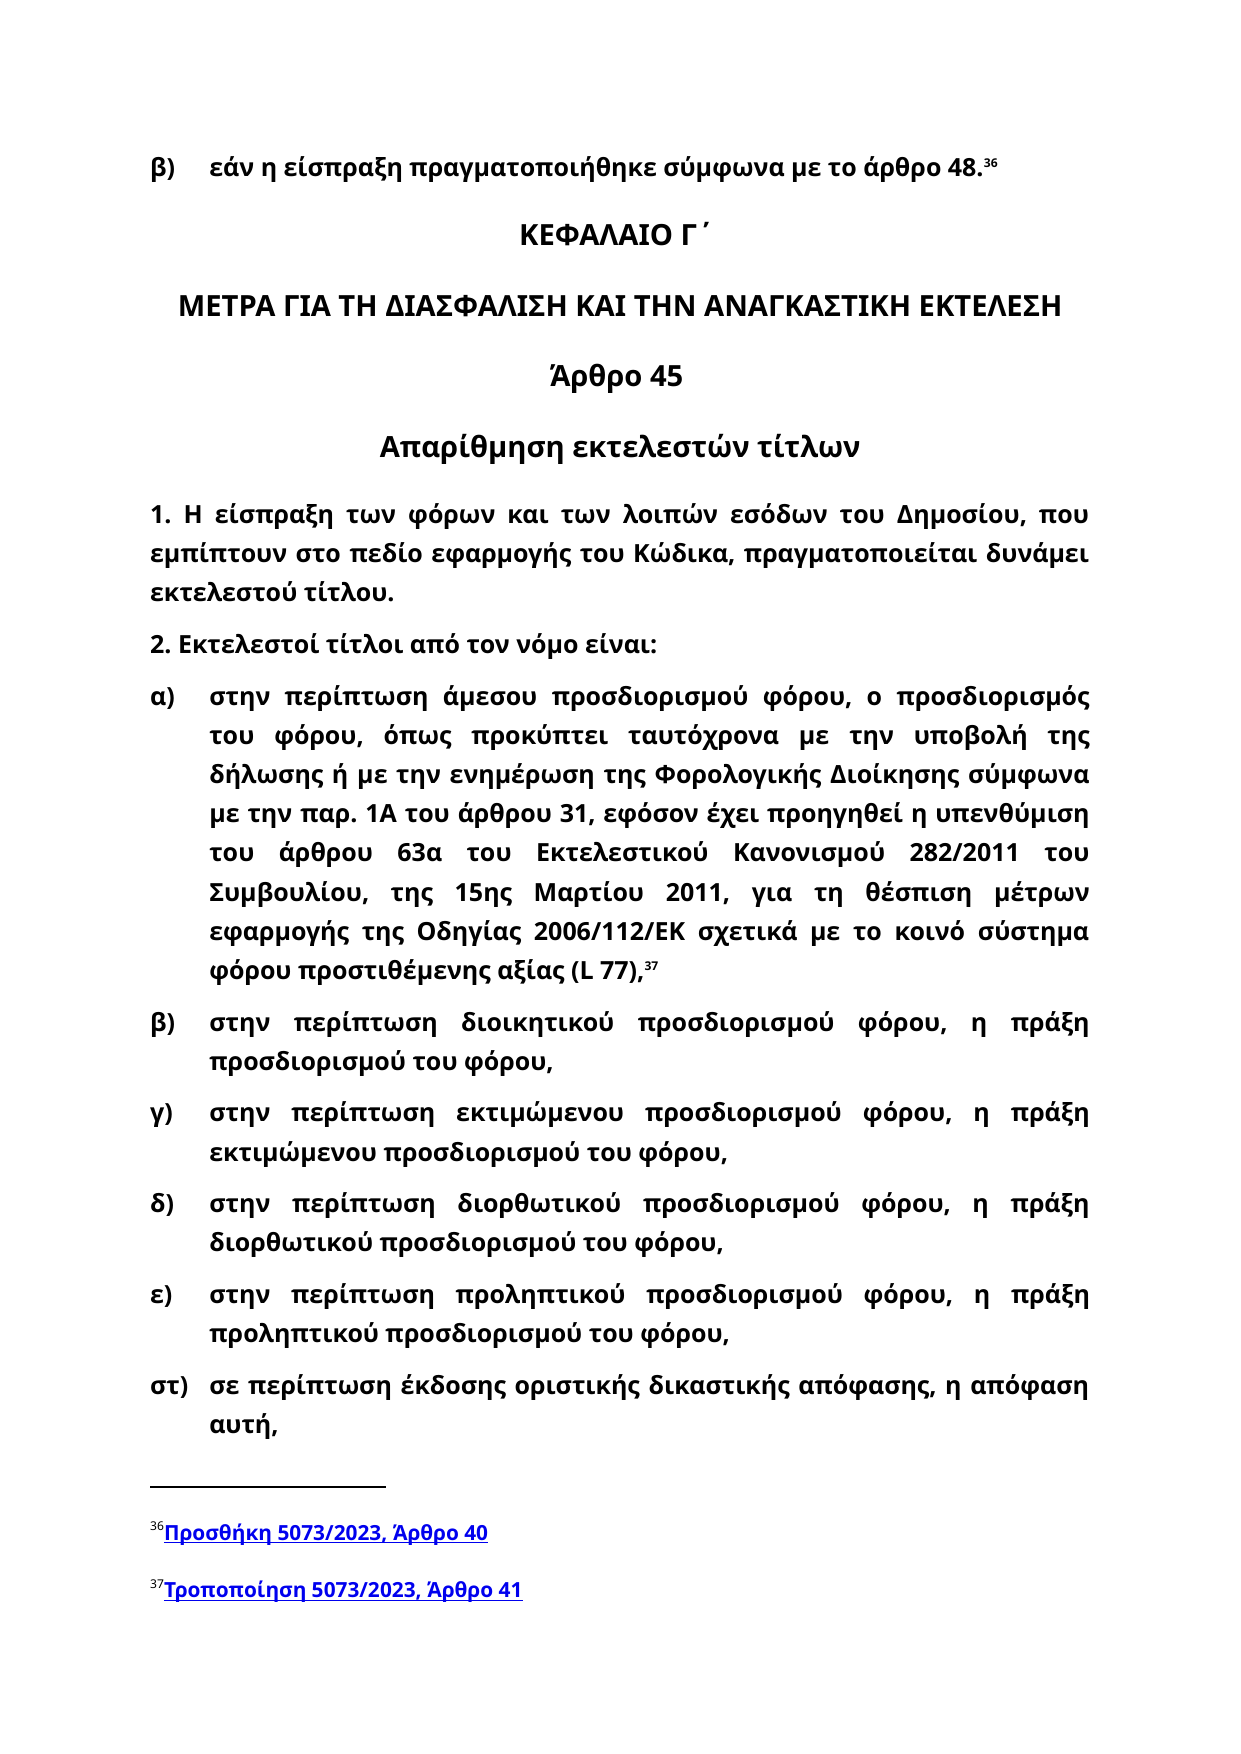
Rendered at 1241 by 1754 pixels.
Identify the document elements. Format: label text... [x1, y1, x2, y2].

text Προσθήκη 5073/2023, Άρθρο 40 [150, 1518, 1090, 1546]
text 1. Η είσπραξη των φόρων και των λοιπών εσόδων του Δημοσίου, που εμπίπτουν στο πεδίο εφαρμογής του Κώδικα, πραγματοποιείται δυνάμει εκτελεστού τίτλου. [150, 497, 1090, 609]
list β) εάν η είσπραξη πραγματοποιήθηκε σύμφωνα με το άρθρο 48. [150, 150, 1090, 184]
list στ) σε περίπτωση έκδοσης οριστικής δικαστικής απόφασης, η απόφαση αυτή, [150, 1367, 1090, 1441]
list ε) στην περίπτωση προληπτικού προσδιορισμού φόρου, η πράξη προληπτικού προσδιορισμού του φόρου, [150, 1277, 1090, 1350]
subtitle Απαρίθμηση εκτελεστών τίτλων [150, 426, 1090, 466]
list α) στην περίπτωση άμεσου προσδιορισμού φόρου, ο προσδιορισμός του φόρου, όπως προκύπτει ταυτόχρονα με την υποβολή της δήλωσης ή με την ενημέρωση της Φορολογικής Διοίκησης σύμφωνα με την παρ. 1Α του άρθρου 31, εφόσον έχει προηγηθεί η υπενθύμιση του άρθρου 63α του Εκτελεστικού Κανονισμού 282/2011 του Συμβουλίου, της 15ης Μαρτίου 2011, για τη θέσπιση μέτρων εφαρμογής της Οδηγίας 2006/112/ΕΚ σχετικά με το κοινό σύστημα φόρου προστιθέμενης αξίας (L 77), [150, 678, 1090, 987]
subtitle ΚΕΦΑΛΑΙΟ Γ΄ [150, 214, 1090, 254]
list δ) στην περίπτωση διορθωτικού προσδιορισμού φόρου, η πράξη διορθωτικού προσδιορισμού του φόρου, [150, 1186, 1090, 1259]
list β) στην περίπτωση διοικητικού προσδιορισμού φόρου, η πράξη προσδιορισμού του φόρου, [150, 1004, 1090, 1077]
subtitle Άρθρο 45 [150, 355, 1090, 395]
text 2. Εκτελεστοί τίτλοι από τον νόμο είναι: [150, 627, 1090, 661]
text Τροποποίηση 5073/2023, Άρθρο 41 [150, 1576, 1090, 1604]
subtitle ΜΕΤΡΑ ΓΙΑ ΤΗ ΔΙΑΣΦΑΛΙΣΗ ΚΑΙ ΤΗΝ ΑΝΑΓΚΑΣΤΙΚΗ ΕΚΤΕΛΕΣΗ [150, 285, 1090, 324]
list γ) στην περίπτωση εκτιμώμενου προσδιορισμού φόρου, η πράξη εκτιμώμενου προσδιορισμού του φόρου, [150, 1095, 1090, 1168]
